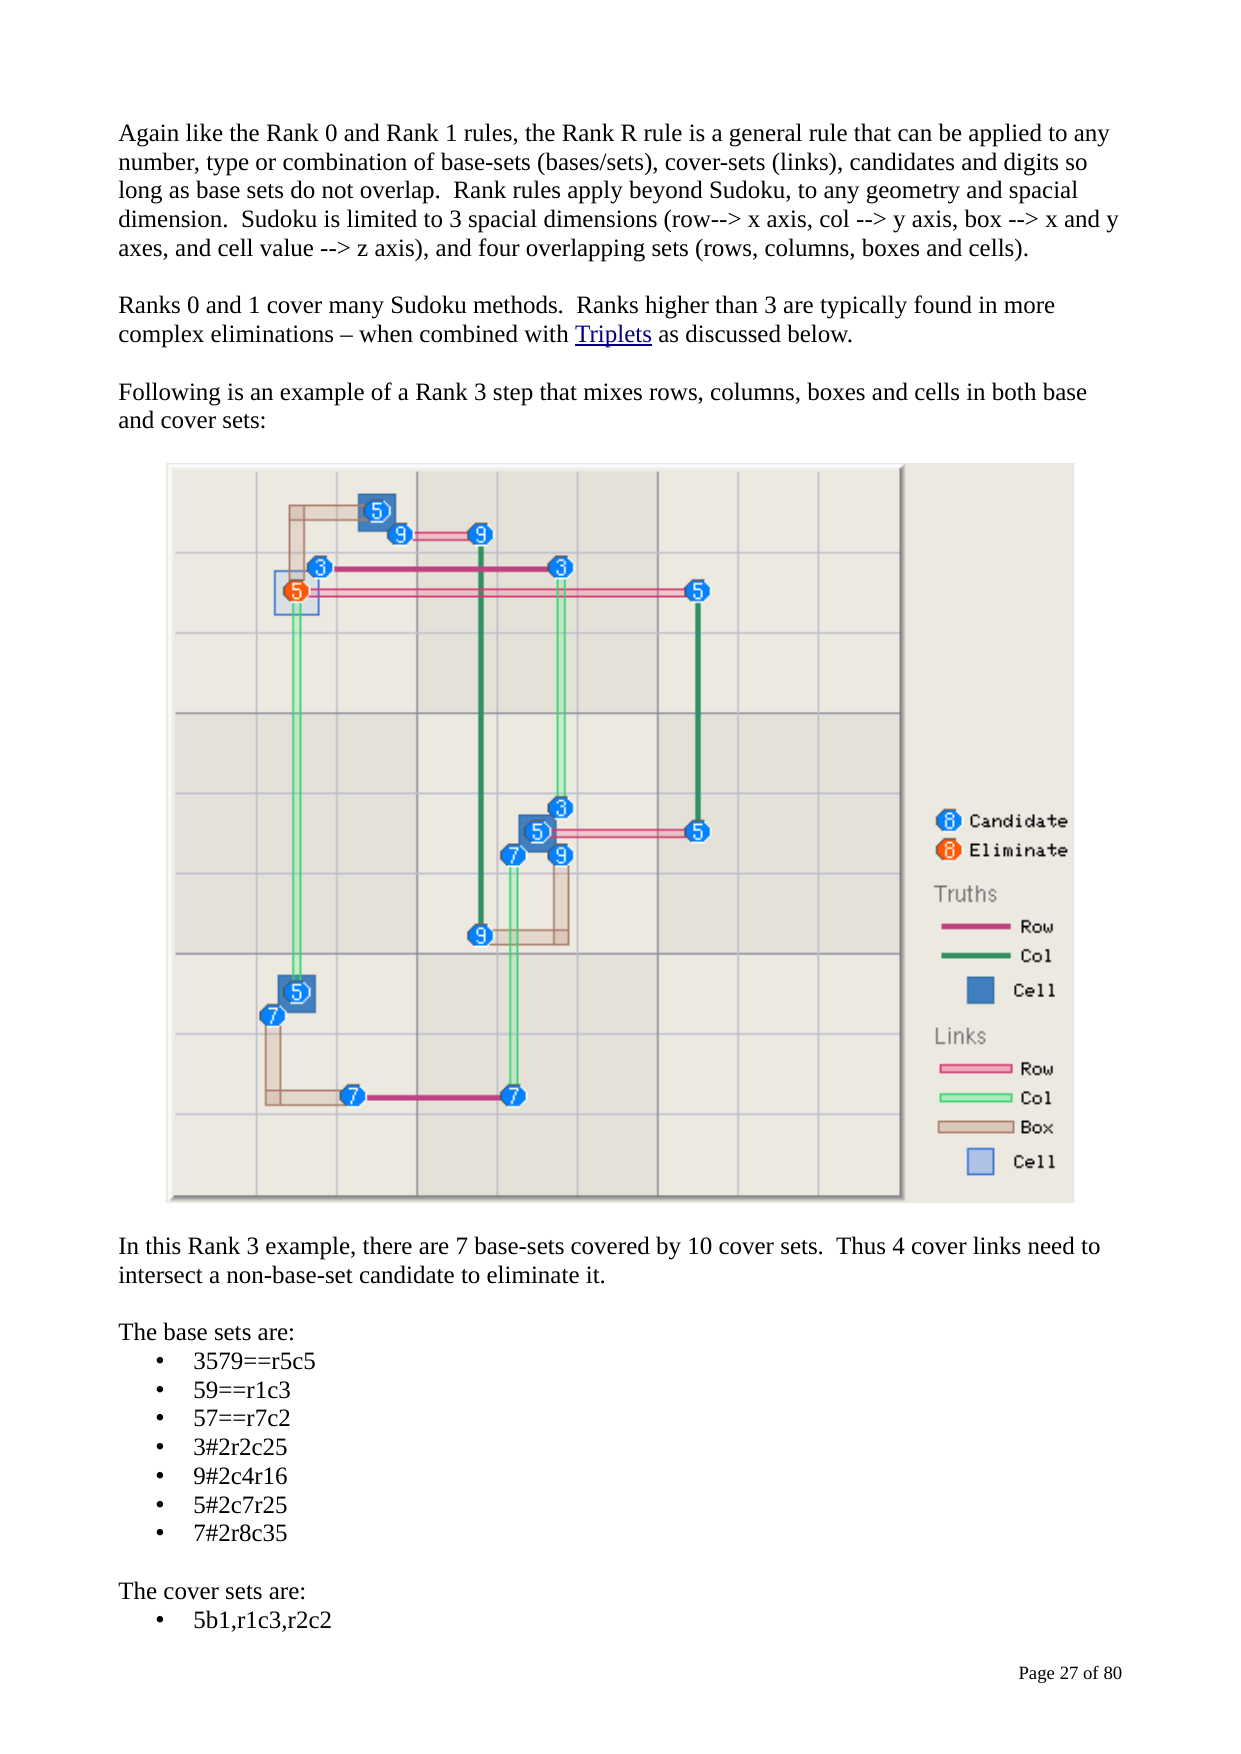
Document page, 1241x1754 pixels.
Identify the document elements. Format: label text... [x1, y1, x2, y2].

text The cover sets are: [118, 1576, 1122, 1605]
list 5#2c7r25 [156, 1490, 1122, 1518]
text Again like the Rank 0 and Rank 1 rules, the Rank R rule is a general rule that can be applied to any number, type or combination of base-sets (bases/sets), cover-sets (links), candidates and digits so long as base sets do not overlap. Rank rules apply beyond Sudoku, to any geometry and spacial dimension. Sudoku is limited to 3 spacial dimensions (row--> x axis, col --> y axis, box --> x and y axes, and cell value --> z axis), and four overlapping sets (rows, columns, boxes and cells). [118, 118, 1122, 262]
text The base sets are: [118, 1317, 1122, 1346]
list 59==r1c3 [156, 1375, 1122, 1403]
list 57==r7c2 [156, 1403, 1122, 1432]
list 9#2c4r16 [156, 1461, 1122, 1490]
text In this Rank 3 example, there are 7 base-sets covered by 10 cover sets. Thus 4 cover links need to intersect a non-base-set candidate to eliminate it. [118, 1231, 1122, 1288]
list 3#2r2c25 [156, 1432, 1122, 1461]
picture [166, 463, 1075, 1203]
list 3579==r5c5 [156, 1346, 1122, 1375]
text Ranks 0 and 1 cover many Sudoku methods. Ranks higher than 3 are typically found in more complex eliminations – when combined with Triplets as discussed below. [118, 291, 1122, 348]
list 7#2r8c35 [156, 1518, 1122, 1547]
text Following is an example of a Rank 3 step that mixes rows, columns, boxes and cells in both base and cover sets: [118, 377, 1122, 434]
list 5b1,r1c3,r2c2 [156, 1605, 1122, 1633]
